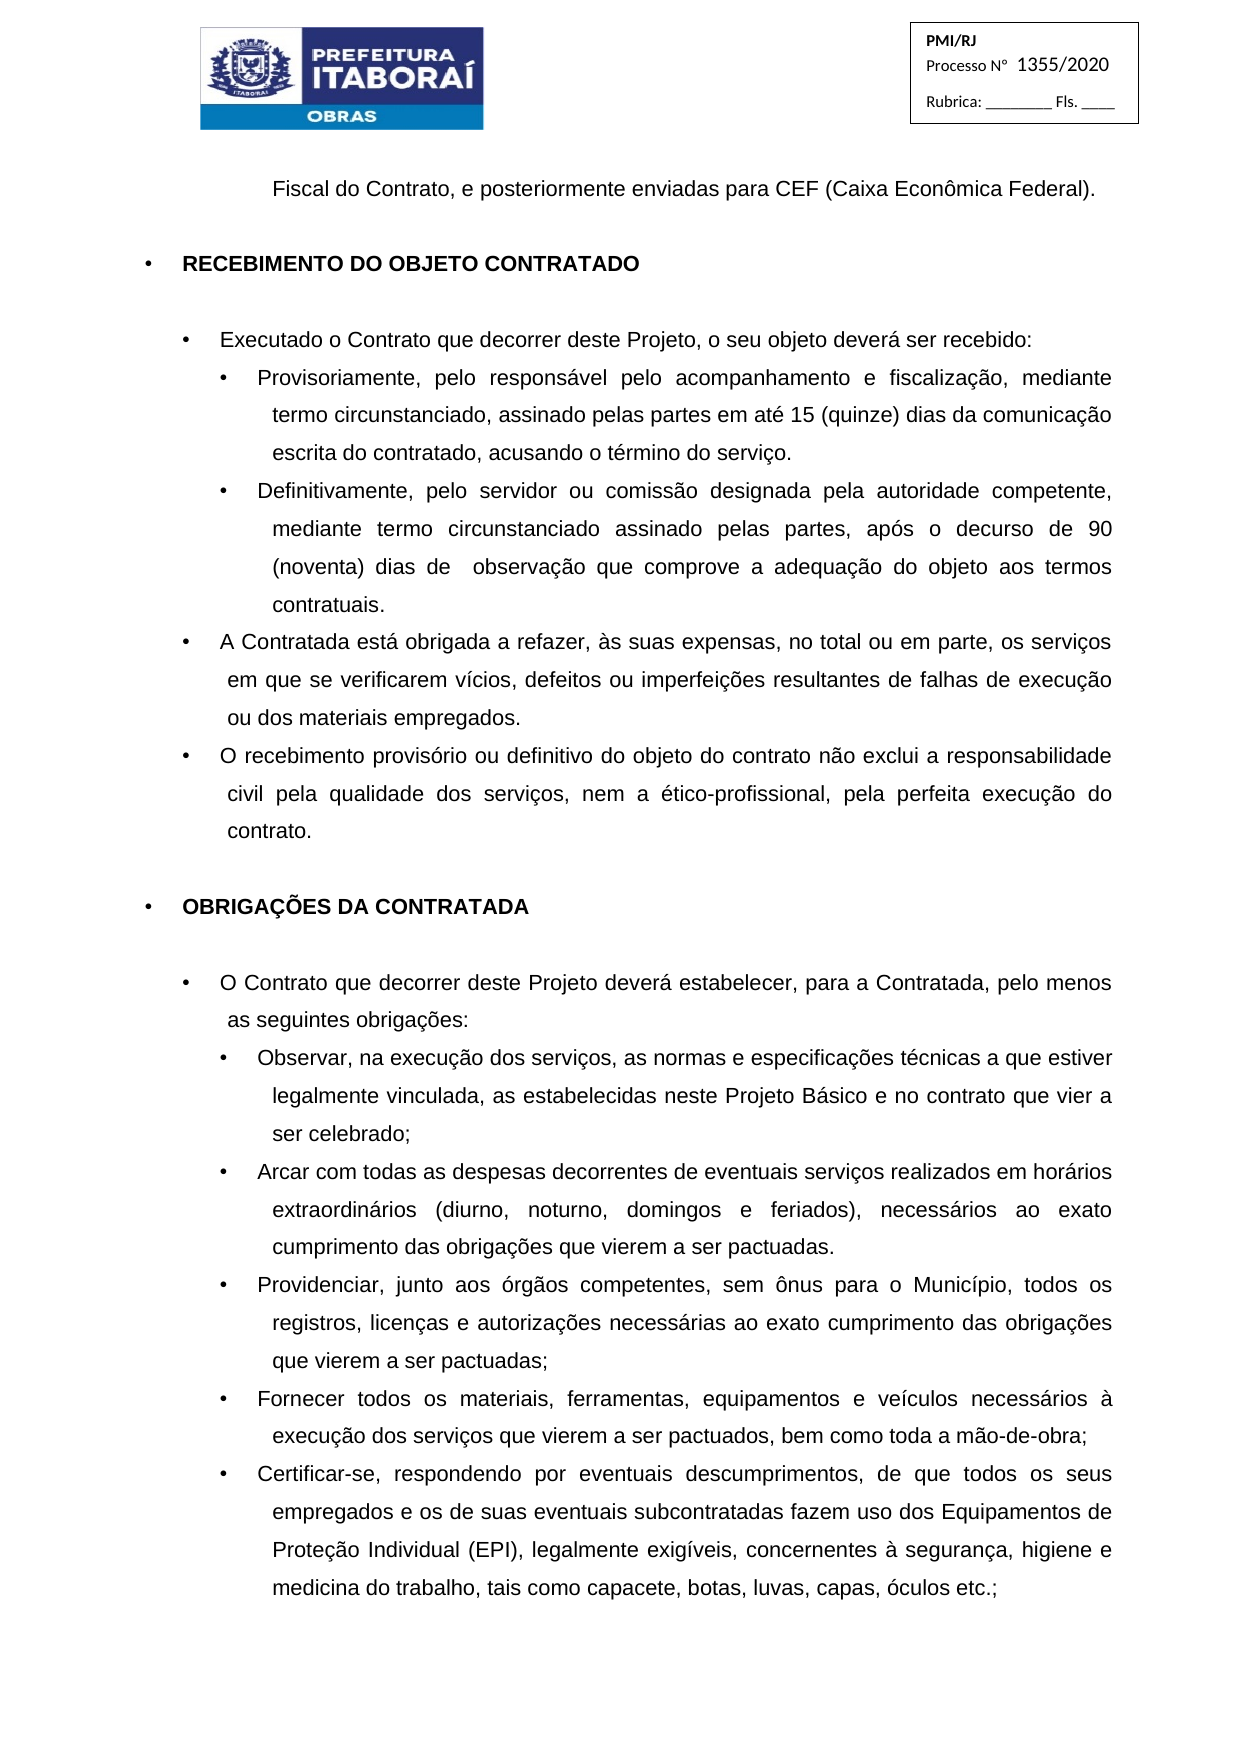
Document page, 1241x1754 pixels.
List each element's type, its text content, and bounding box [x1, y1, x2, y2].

list Providenciar, junto aos órgãos competentes, sem ônus para o Município, todos os registros, licenças e autorizações necessárias ao exato cumprimento das obrigações que vierem a ser pactuadas; [219, 1272, 1113, 1373]
list Executado o Contrato que decorrer deste Projeto, o seu objeto deverá ser recebido: [182, 327, 1113, 352]
list OBRIGAÇÕES DA CONTRATADA [144, 894, 1113, 919]
list RECEBIMENTO DO OBJETO CONTRATADO [144, 251, 1113, 276]
picture [380, 111, 473, 125]
list Observar, na execução dos serviços, as normas e especificações técnicas a que estiver legalmente vinculada, as estabelecidas neste Projeto Básico e no contrato que vier a ser celebrado; [219, 1045, 1113, 1146]
list Fornecer todos os materiais, ferramentas, equipamentos e veículos necessários à execução dos serviços que vierem a ser pactuados, bem como toda a mão-de-obra; [219, 1386, 1113, 1448]
picture [200, 110, 304, 125]
list Certificar-se, respondendo por eventuais descumprimentos, de que todos os seus empregados e os de suas eventuais subcontratadas fazem uso dos Equipamentos de Proteção Individual (EPI), legalmente exigíveis, concernentes à segurança, higiene e medicina do trabalho, tais como capacete, botas, luvas, capas, óculos etc.; [219, 1461, 1113, 1600]
list O recebimento provisório ou definitivo do objeto do contrato não exclui a responsabilidade civil pela qualidade dos serviços, nem a ético-profissional, pela perfeita execução do contrato. [182, 743, 1113, 843]
list Definitivamente, pelo servidor ou comissão designada pela autoridade competente, mediante termo circunstanciado assinado pelas partes, após o decurso de 90 (noventa) dias de observação que comprove a adequação do objeto aos termos contratuais. [219, 478, 1113, 617]
list Fiscal do Contrato, e posteriormente enviadas para CEF (Caixa Econômica Federal). [219, 176, 1113, 201]
list A Contratada está obrigada a refazer, às suas expensas, no total ou em parte, os serviços em que se verificarem vícios, defeitos ou imperfeições resultantes de falhas de execução ou dos materiais empregados. [182, 629, 1113, 730]
list Provisoriamente, pelo responsável pelo acompanhamento e fiscalização, mediante termo circunstanciado, assinado pelas partes em até 15 (quinze) dias da comunicação escrita do contratado, acusando o término do serviço. [219, 364, 1113, 465]
list O Contrato que decorrer deste Projeto deverá estabelecer, para a Contratada, pelo menos as seguintes obrigações: [182, 969, 1113, 1033]
picture [200, 27, 485, 130]
list Arcar com todas as despesas decorrentes de eventuais serviços realizados em horários extraordinários (diurno, noturno, domingos e feriados), necessários ao exato cumprimento das obrigações que vierem a ser pactuadas. [219, 1159, 1113, 1259]
